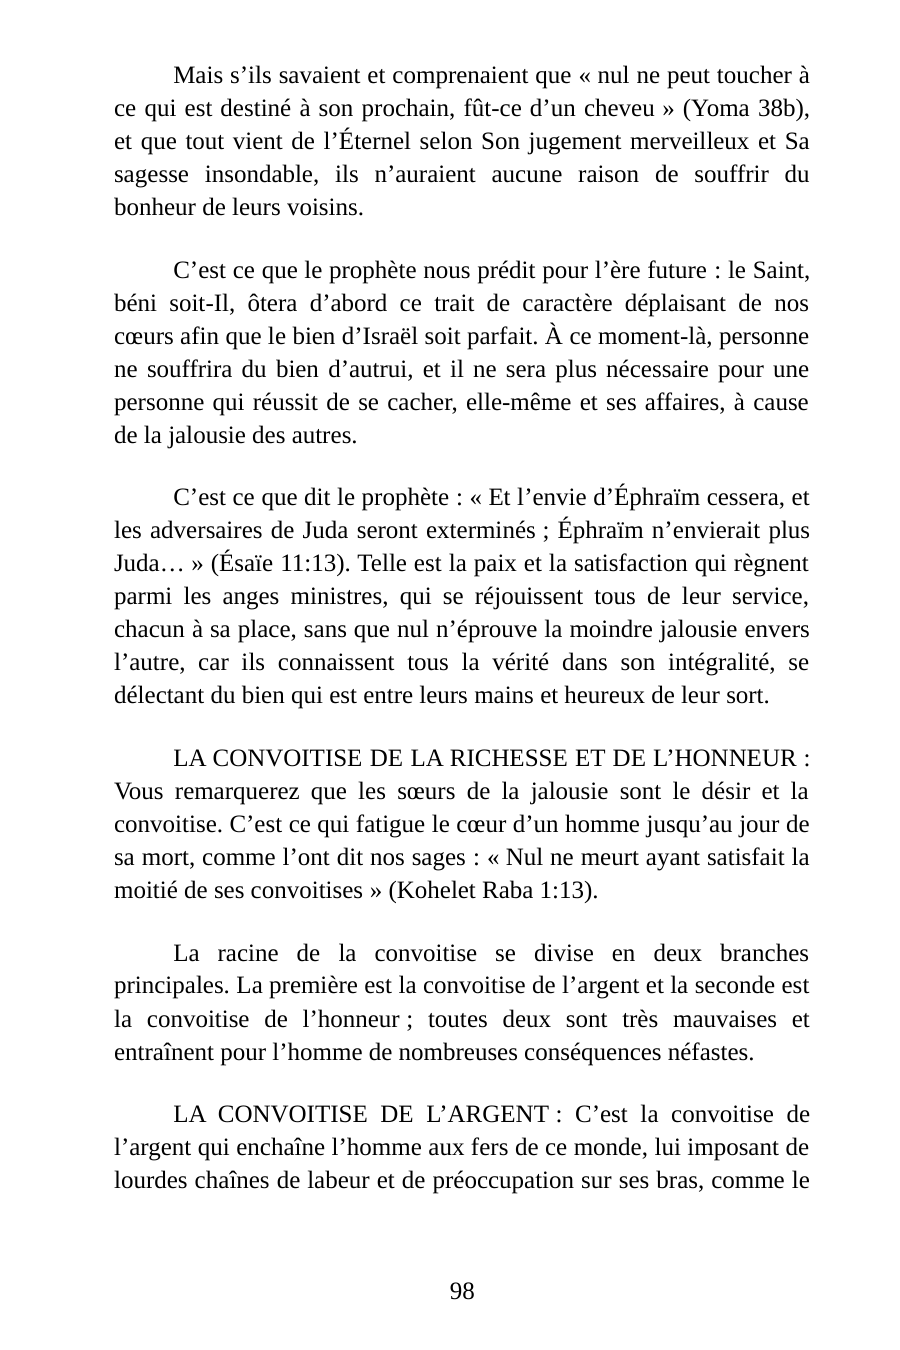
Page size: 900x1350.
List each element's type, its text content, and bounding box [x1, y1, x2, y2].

text La racine de la convoitise se divise en deux branches principales. La première est la convoitise de l’argent et la seconde est la convoitise de l’honneur ; toutes deux sont très mauvaises et entraînent pour l’homme de nombreuses conséquences néfastes. [114, 938, 810, 1065]
text C’est ce que le prophète nous prédit pour l’ère future : le Saint, béni soit-Il, ôtera d’abord ce trait de caractère déplaisant de nos cœurs afin que le bien d’Israël soit parfait. À ce moment-là, personne ne souffrira du bien d’autrui, et il ne sera plus nécessaire pour une personne qui réussit de se cacher, elle-même et ses affaires, à cause de la jalousie des autres. [114, 255, 810, 449]
text LA CONVOITISE DE L’ARGENT : C’est la convoitise de l’argent qui enchaîne l’homme aux fers de ce monde, lui imposant de lourdes chaînes de labeur et de préoccupation sur ses bras, comme le [114, 1099, 810, 1194]
text C’est ce que dit le prophète : « Et l’envie d’Éphraïm cessera, et les adversaires de Juda seront exterminés ; Éphraïm n’envierait plus Juda… » (Ésaïe 11:13). Telle est la paix et la satisfaction qui règnent parmi les anges ministres, qui se réjouissent tous de leur service, chacun à sa place, sans que nul n’éprouve la moindre jalousie envers l’autre, car ils connaissent tous la vérité dans son intégralité, se délectant du bien qui est entre leurs mains et heureux de leur sort. [114, 482, 810, 709]
text LA CONVOITISE DE LA RICHESSE ET DE L’HONNEUR : Vous remarquerez que les sœurs de la jalousie sont le désir et la convoitise. C’est ce qui fatigue le cœur d’un homme jusqu’au jour de sa mort, comme l’ont dit nos sages : « Nul ne meurt ayant satisfait la moitié de ses convoitises » (Kohelet Raba 1:13). [114, 743, 810, 904]
text Mais s’ils savaient et comprenaient que « nul ne peut toucher à ce qui est destiné à son prochain, fût-ce d’un cheveu » (Yoma 38b), et que tout vient de l’Éternel selon Son jugement merveilleux et Sa sagesse insondable, ils n’auraient aucune raison de souffrir du bonheur de leurs voisins. [114, 60, 810, 221]
